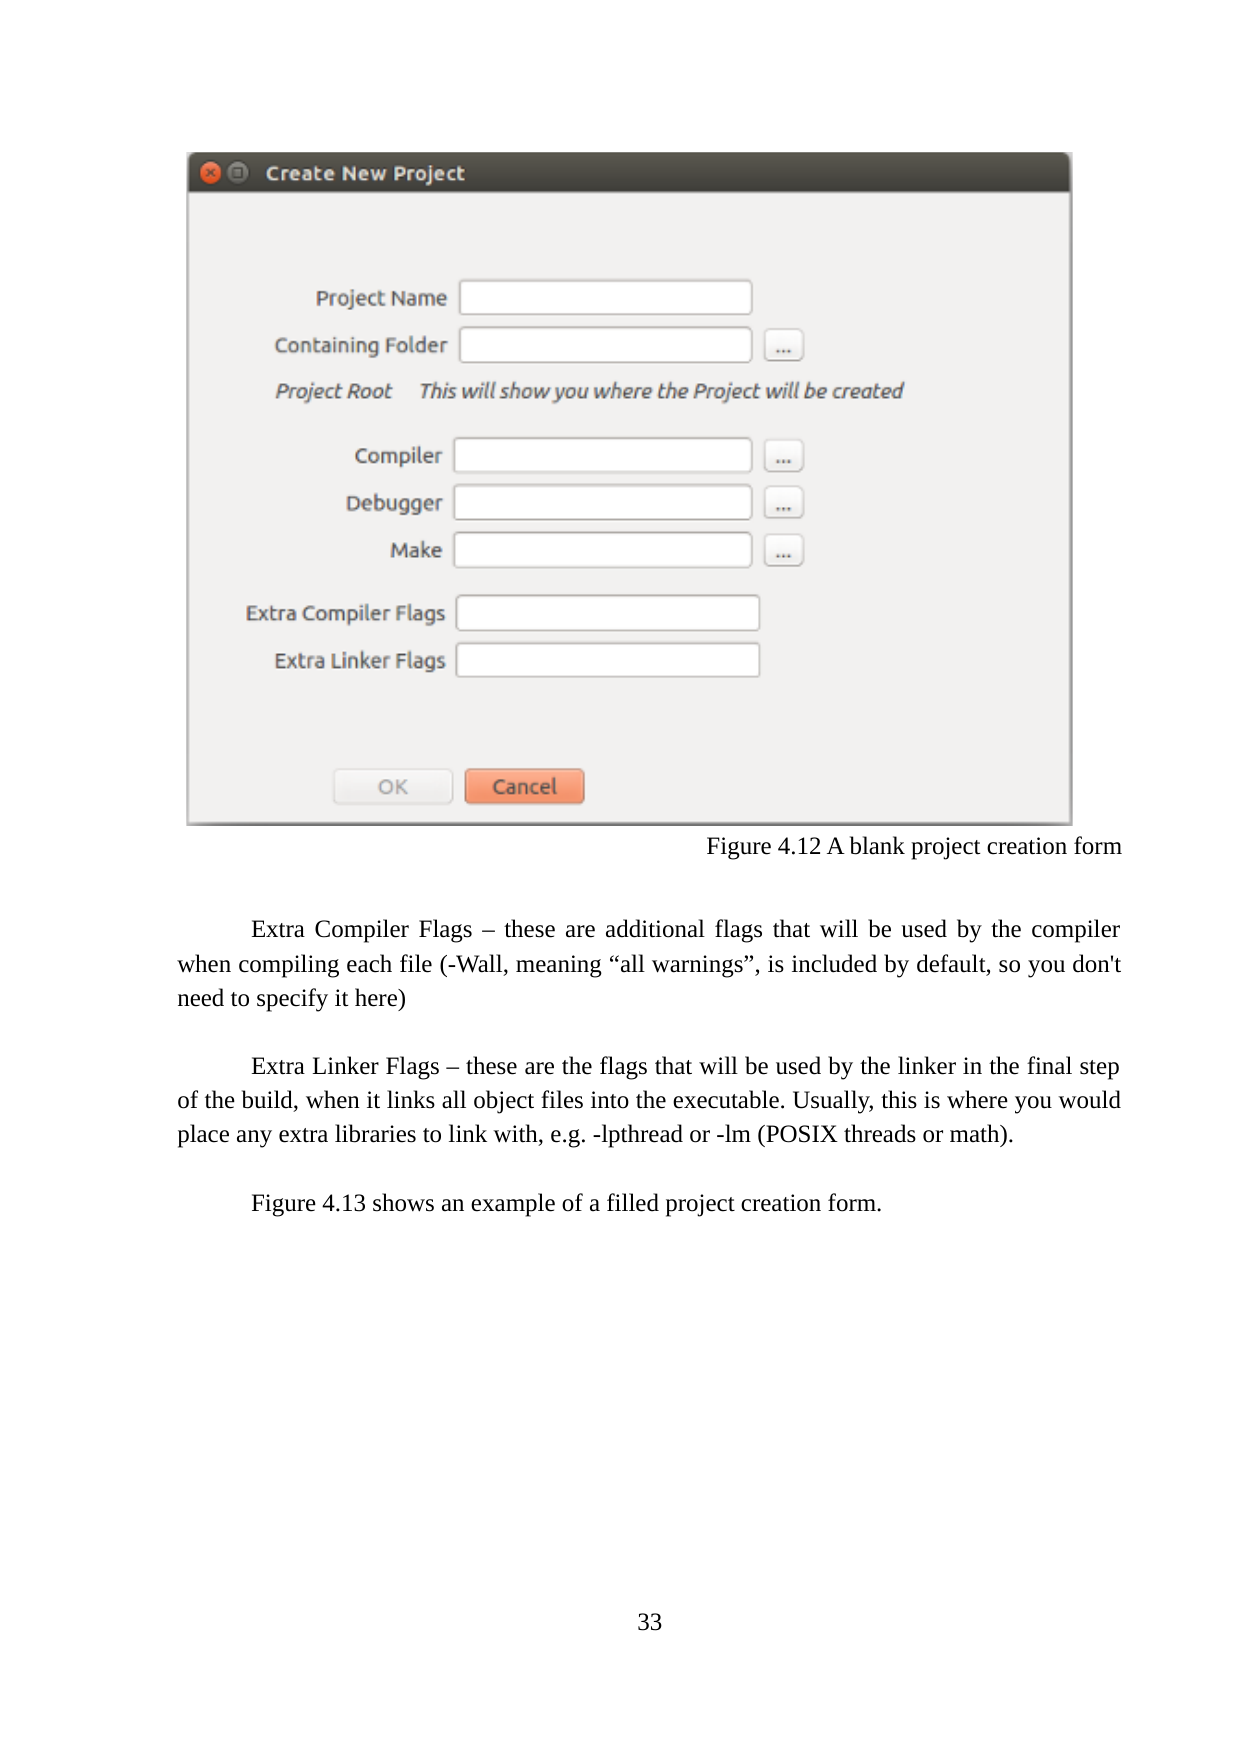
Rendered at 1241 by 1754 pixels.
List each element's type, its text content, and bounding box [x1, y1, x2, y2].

text Figure 4.12 A blank project creation form [177, 826, 1122, 860]
text Figure 4.13 shows an example of a filled project creation form. [177, 1188, 1122, 1217]
text Extra Linker Flags – these are the flags that will be used by the linker in the final step of the build, when it links all object files into the executable. Usually, this is where you would place any extra libraries to link with, e.g. -lpthread or -lm (POSIX threads or math). [177, 1051, 1122, 1148]
text Extra Compiler Flags – these are additional flags that will be used by the compiler when compiling each file (-Wall, meaning “all warnings”, is included by default, so you don't need to specify it here) [177, 914, 1122, 1012]
picture [186, 152, 1073, 826]
